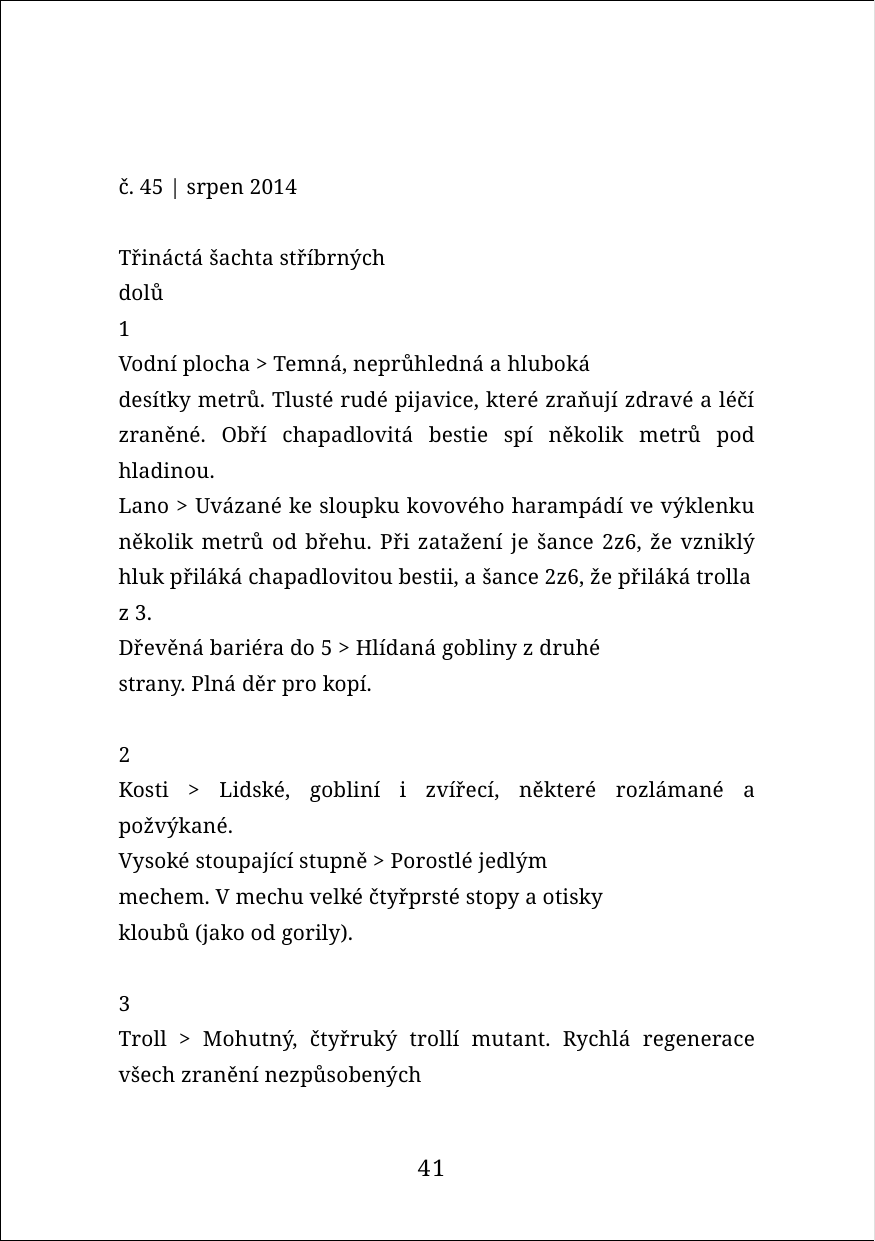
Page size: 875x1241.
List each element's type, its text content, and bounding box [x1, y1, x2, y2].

text č. 45 | srpen 2014 Třináctá šachta stříbrných dolů 1 Vodní plocha > Temná, neprůhledná a hluboká desítky metrů. Tlusté rudé pijavice, které zraňují zdravé a léčí zraněné. Obří chapadlovitá bestie spí několik metrů pod hladinou. Lano > Uvázané ke sloupku kovového harampádí ve výklenku několik metrů od břehu. Při zatažení je šance 2z6, že vzniklý hluk přiláká chapadlovitou bestii, a šance 2z6, že přiláká trolla z 3. Dřevěná bariéra do 5 > Hlídaná gobliny z druhé strany. Plná děr pro kopí. 2 Kosti > Lidské, gobliní i zvířecí, některé rozlámané a požvýkané. Vysoké stoupající stupně > Porostlé jedlým mechem. V mechu velké čtyřprsté stopy a otisky kloubů (jako od gorily). 3 Troll > Mohutný, čtyřruký trollí mutant. Rychlá regenerace všech zranění nezpůsobených [118, 172, 756, 1088]
